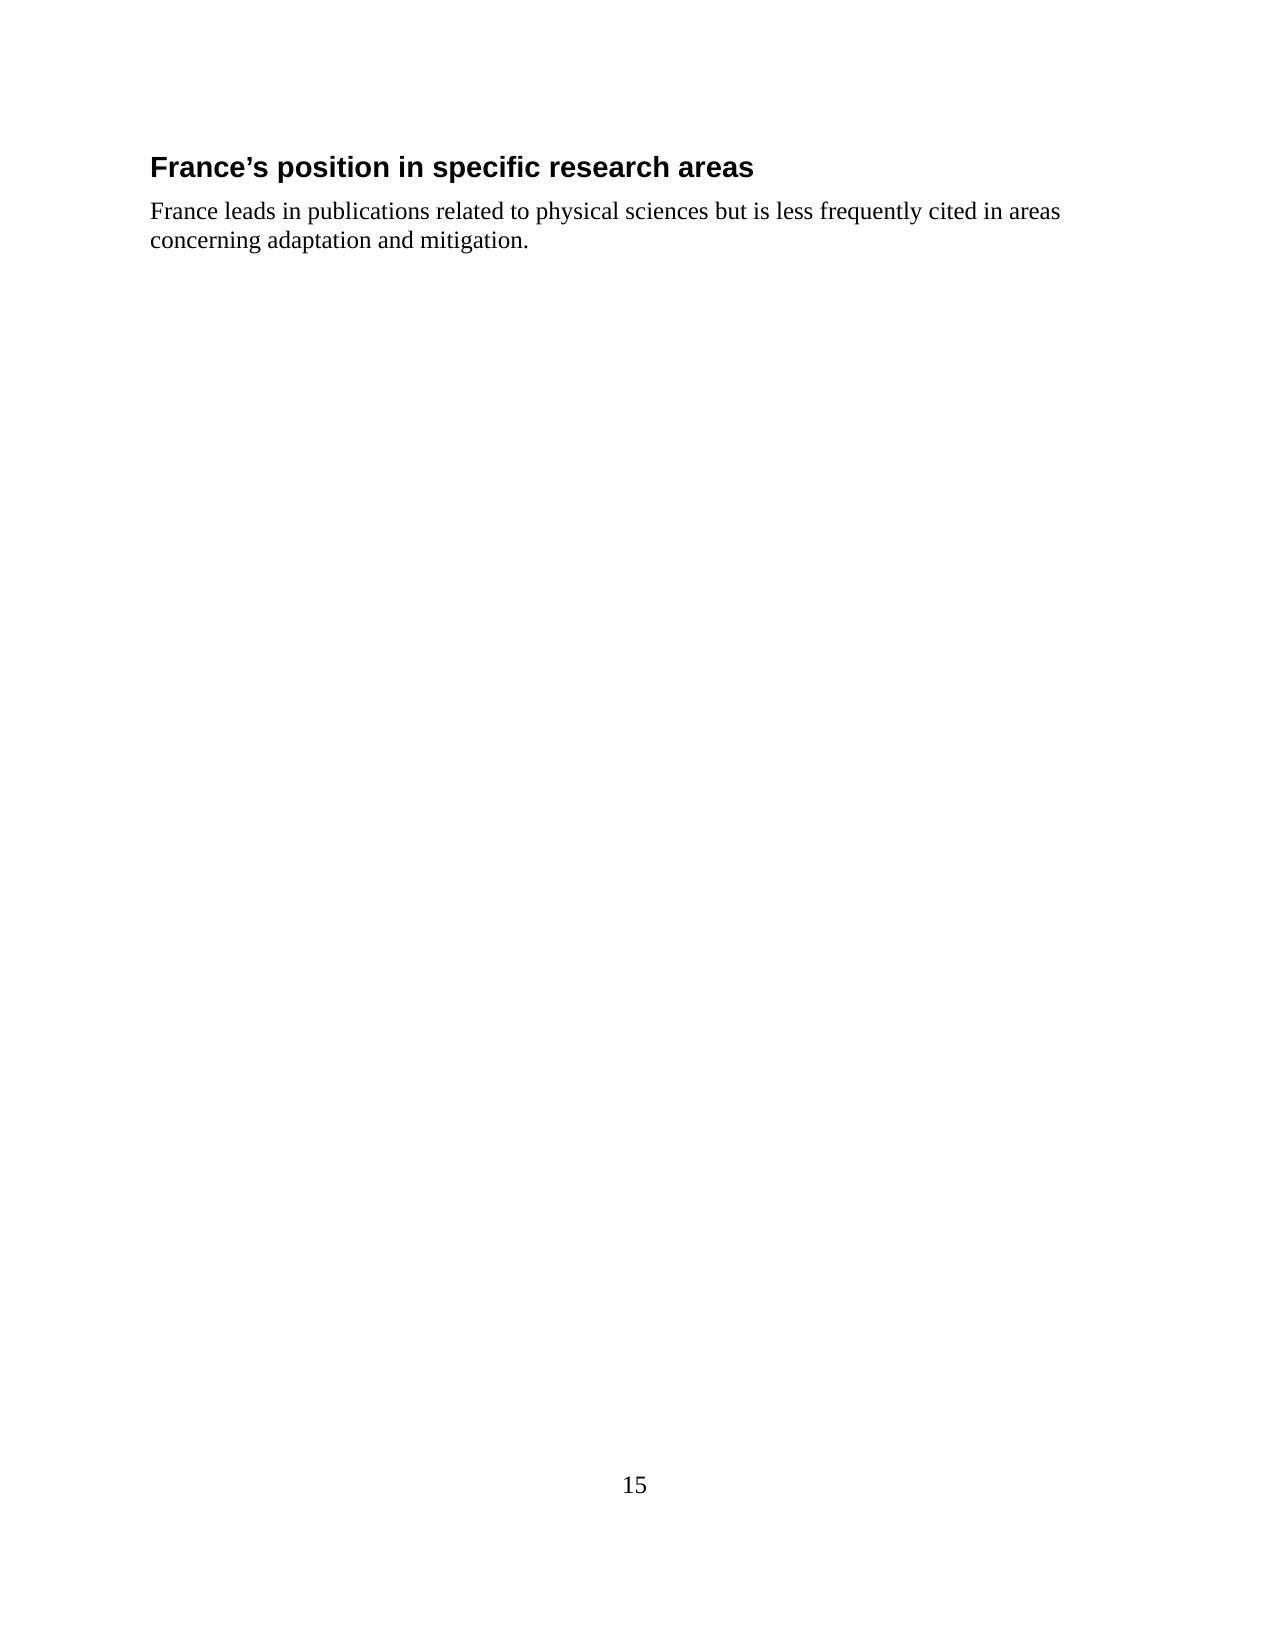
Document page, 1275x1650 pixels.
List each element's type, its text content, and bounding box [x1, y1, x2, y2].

text France leads in publications related to physical sciences but is less frequently cited in areas concerning adaptation and mitigation. [150, 196, 1125, 253]
subtitle France’s position in specific research areas [150, 150, 1125, 183]
